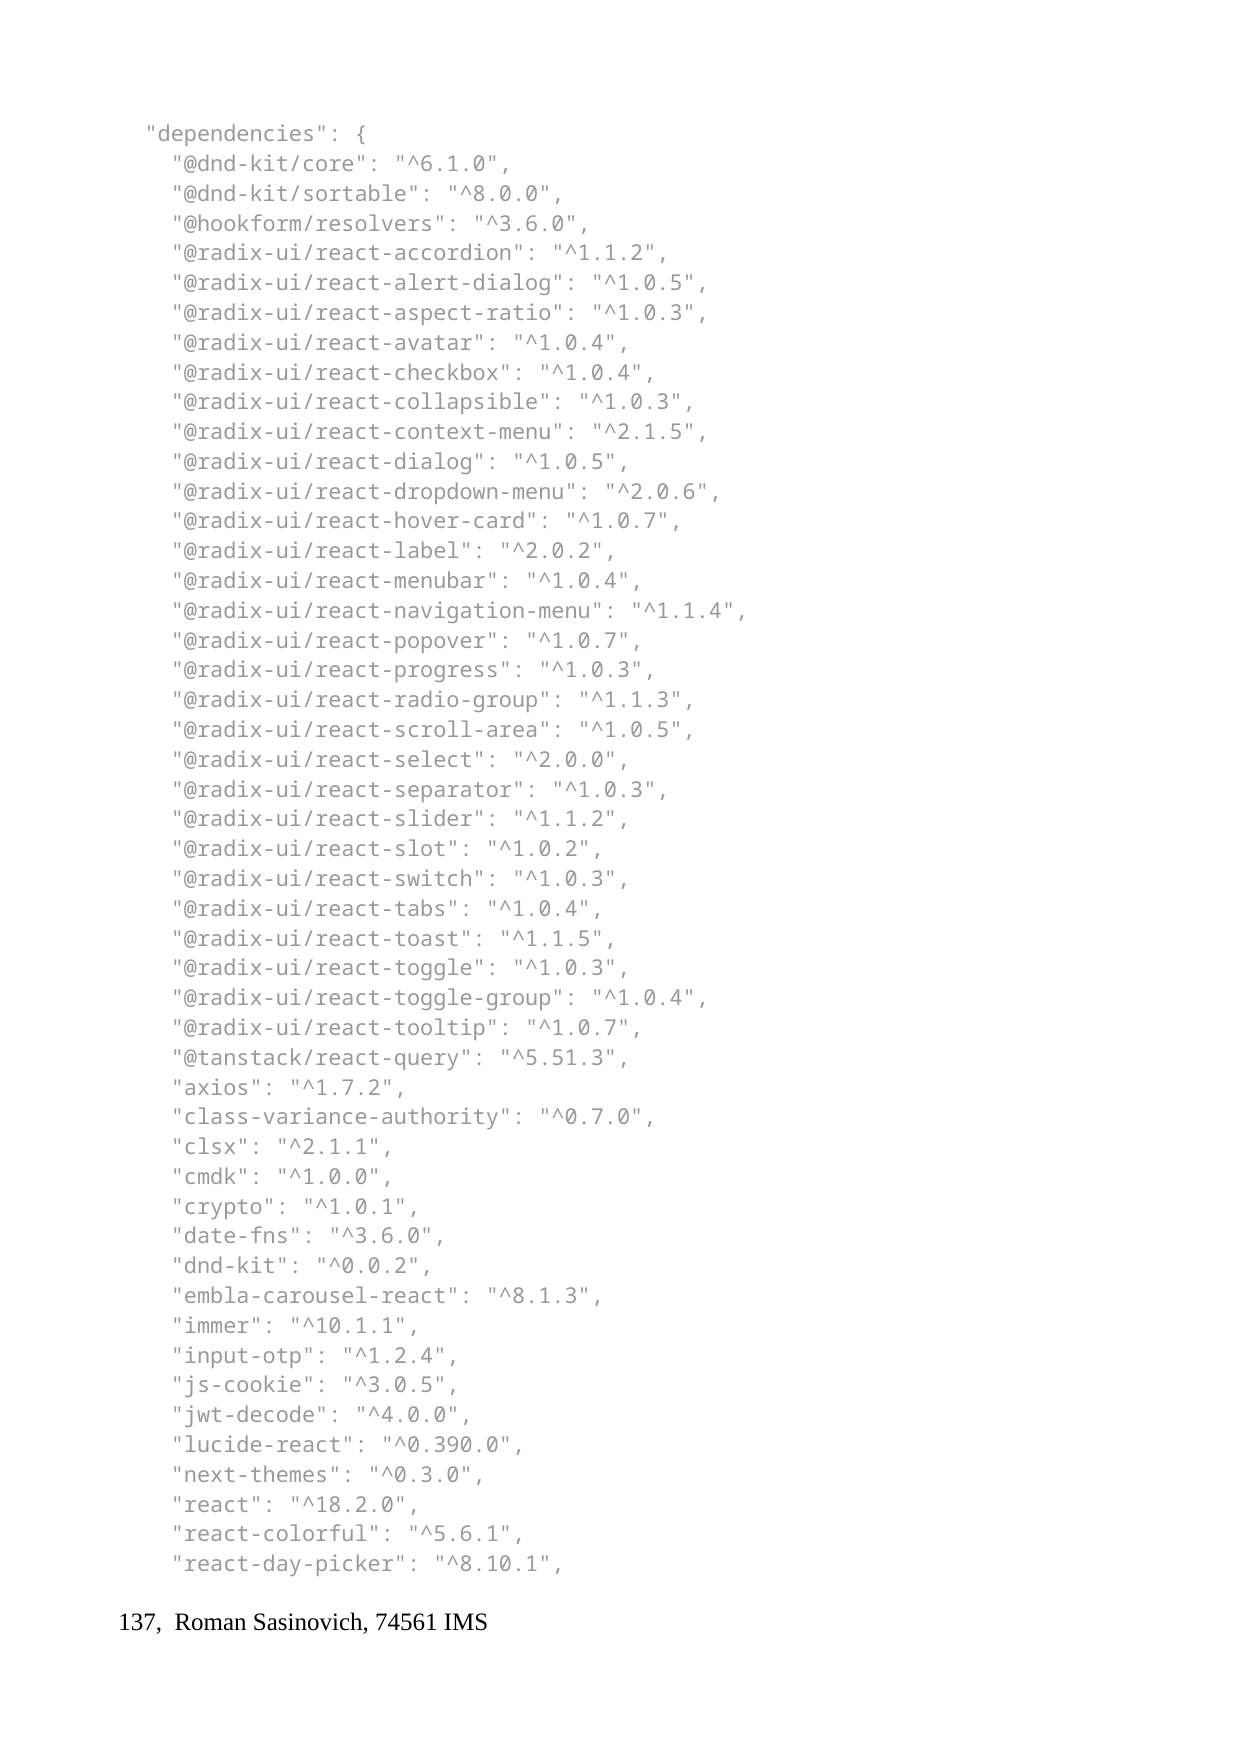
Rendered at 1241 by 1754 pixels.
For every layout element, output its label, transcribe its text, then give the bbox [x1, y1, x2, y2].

text "@radix-ui/react-toast": "^1.1.5", [118, 922, 1122, 952]
text "@radix-ui/react-separator": "^1.0.3", [118, 773, 1122, 803]
text "clsx": "^2.1.1", [118, 1131, 1122, 1161]
text "dependencies": { [118, 118, 1122, 148]
text "react-colorful": "^5.6.1", [118, 1518, 1122, 1548]
text "lucide-react": "^0.390.0", [118, 1429, 1122, 1459]
text "@radix-ui/react-label": "^2.0.2", [118, 535, 1122, 565]
text "@hookform/resolvers": "^3.6.0", [118, 207, 1122, 237]
text "date-fns": "^3.6.0", [118, 1220, 1122, 1250]
text "@radix-ui/react-accordion": "^1.1.2", [118, 237, 1122, 267]
text "@radix-ui/react-dropdown-menu": "^2.0.6", [118, 476, 1122, 505]
text "immer": "^10.1.1", [118, 1310, 1122, 1339]
text "@radix-ui/react-alert-dialog": "^1.0.5", [118, 267, 1122, 297]
text "@radix-ui/react-navigation-menu": "^1.1.4", [118, 595, 1122, 624]
text "@radix-ui/react-select": "^2.0.0", [118, 744, 1122, 773]
text "@radix-ui/react-switch": "^1.0.3", [118, 863, 1122, 893]
text "@dnd-kit/core": "^6.1.0", [118, 148, 1122, 178]
text "dnd-kit": "^0.0.2", [118, 1250, 1122, 1280]
text "embla-carousel-react": "^8.1.3", [118, 1280, 1122, 1310]
text "@radix-ui/react-toggle": "^1.0.3", [118, 952, 1122, 982]
text "@radix-ui/react-collapsible": "^1.0.3", [118, 386, 1122, 416]
text "@radix-ui/react-checkbox": "^1.0.4", [118, 356, 1122, 386]
text "class-variance-authority": "^0.7.0", [118, 1101, 1122, 1131]
text "@radix-ui/react-toggle-group": "^1.0.4", [118, 982, 1122, 1012]
text "@tanstack/react-query": "^5.51.3", [118, 1042, 1122, 1071]
text "@radix-ui/react-tooltip": "^1.0.7", [118, 1012, 1122, 1042]
text "@radix-ui/react-avatar": "^1.0.4", [118, 327, 1122, 356]
text "react-day-picker": "^8.10.1", [118, 1548, 1122, 1578]
text "react": "^18.2.0", [118, 1488, 1122, 1518]
text "@radix-ui/react-aspect-ratio": "^1.0.3", [118, 297, 1122, 327]
text "@radix-ui/react-progress": "^1.0.3", [118, 654, 1122, 684]
text "@radix-ui/react-popover": "^1.0.7", [118, 624, 1122, 654]
text "input-otp": "^1.2.4", [118, 1339, 1122, 1369]
text "@radix-ui/react-scroll-area": "^1.0.5", [118, 714, 1122, 744]
text "next-themes": "^0.3.0", [118, 1459, 1122, 1488]
text "@dnd-kit/sortable": "^8.0.0", [118, 178, 1122, 207]
text "@radix-ui/react-tabs": "^1.0.4", [118, 893, 1122, 922]
text "@radix-ui/react-hover-card": "^1.0.7", [118, 505, 1122, 535]
text "@radix-ui/react-dialog": "^1.0.5", [118, 446, 1122, 476]
text "jwt-decode": "^4.0.0", [118, 1399, 1122, 1429]
text "crypto": "^1.0.1", [118, 1191, 1122, 1220]
text "@radix-ui/react-menubar": "^1.0.4", [118, 565, 1122, 595]
text "@radix-ui/react-slider": "^1.1.2", [118, 803, 1122, 833]
text "cmdk": "^1.0.0", [118, 1161, 1122, 1191]
text "@radix-ui/react-context-menu": "^2.1.5", [118, 416, 1122, 446]
text "@radix-ui/react-slot": "^1.0.2", [118, 833, 1122, 863]
text "js-cookie": "^3.0.5", [118, 1369, 1122, 1399]
text "axios": "^1.7.2", [118, 1071, 1122, 1101]
text "@radix-ui/react-radio-group": "^1.1.3", [118, 684, 1122, 714]
